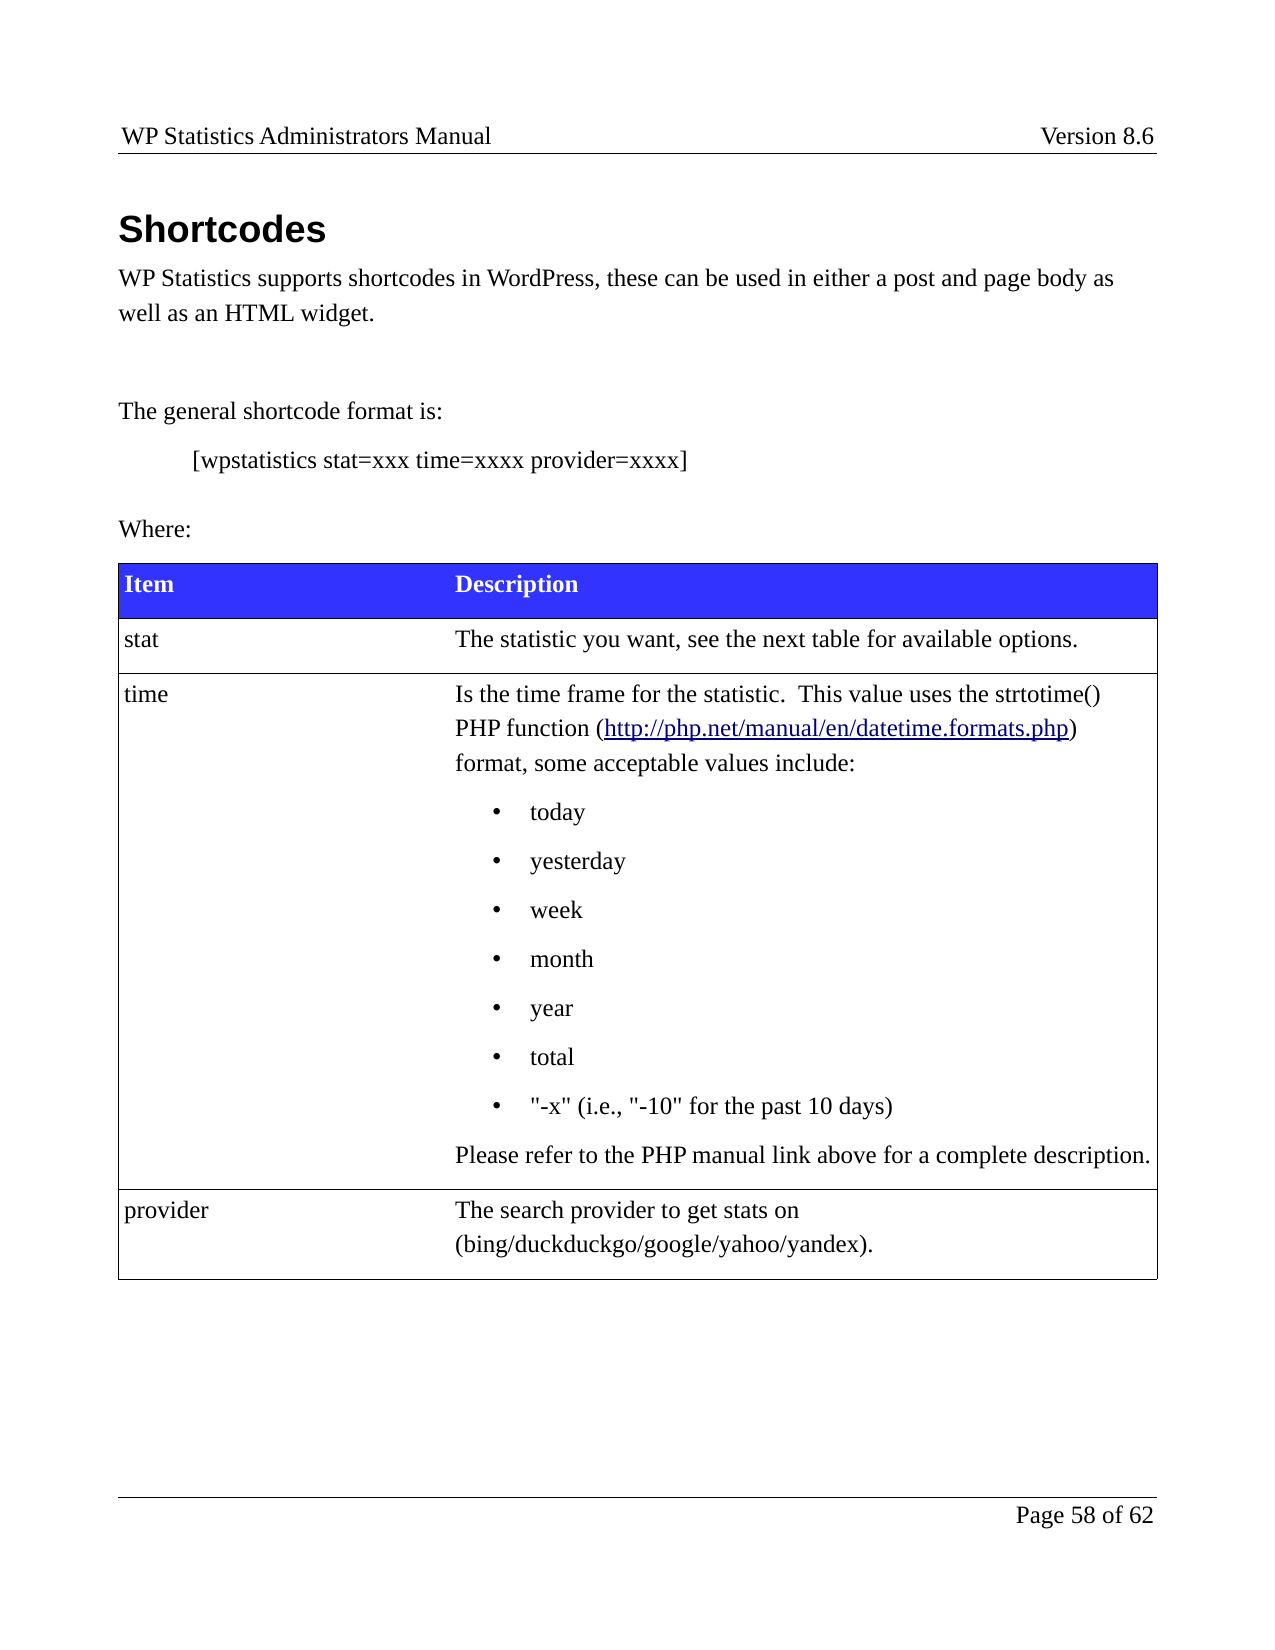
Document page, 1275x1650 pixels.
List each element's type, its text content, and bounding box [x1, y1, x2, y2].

table_cell provider [119, 1190, 449, 1279]
table_cell time [119, 674, 449, 1189]
table_header Item [119, 564, 449, 618]
table_cell The statistic you want, see the next table for available options. [449, 619, 1157, 673]
subtitle Shortcodes [118, 207, 1157, 251]
table_cell Is the time frame for the statistic. This value uses the strtotime() PHP function (http://php.net/manual/en/datetime.formats.php) format, some acceptable values include: today yesterday week month year total "-x" (i.e., "-10" for the past 10 days) Please refer to the PHP manual link above for a complete description. [449, 674, 1157, 1189]
table_cell stat [119, 619, 449, 673]
table_header Description [449, 564, 1157, 618]
text WP Statistics supports shortcodes in WordPress, these can be used in either a post and page body as well as an HTML widget. [118, 263, 1157, 327]
text [wpstatistics stat=xxx time=xxxx provider=xxxx] Where: [118, 445, 1157, 543]
table_cell The search provider to get stats on (bing/duckduckgo/google/yahoo/yandex). [449, 1190, 1157, 1279]
text The general shortcode format is: [118, 396, 1157, 425]
